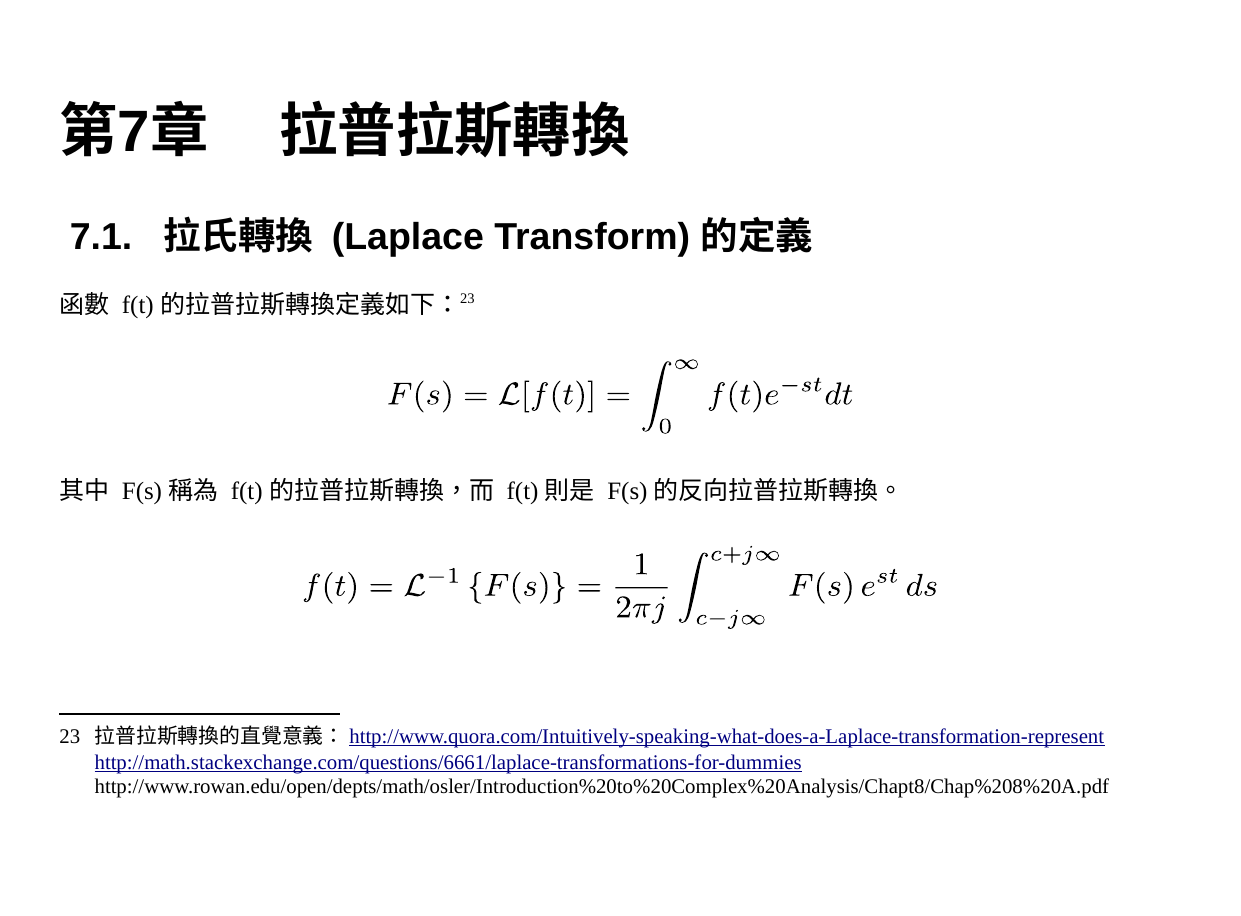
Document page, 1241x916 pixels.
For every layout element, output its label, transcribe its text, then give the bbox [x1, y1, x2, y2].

subtitle 拉普拉斯轉換 [59, 84, 1181, 168]
text 函數 f(t) 的拉普拉斯轉換定義如下： [59, 284, 1181, 321]
subtitle 拉氏轉換 (Laplace Transform) 的定義 [59, 206, 1181, 260]
text 拉普拉斯轉換的直覺意義： http://www.quora.com/Intuitively-speaking-what-does-a-Laplace-transformation-represent http://math.stackexchange.com/questions/6661/laplace-transformations-for-dummies http://www.rowan.edu/open/depts/math/osler/Introduction%20to%20Complex%20Analysis/Chapt8/Chap%208%20A.pdf [59, 720, 1181, 798]
text 其中 F(s) 稱為 f(t) 的拉普拉斯轉換，而 f(t) 則是 F(s) 的反向拉普拉斯轉換。 [59, 470, 1181, 507]
